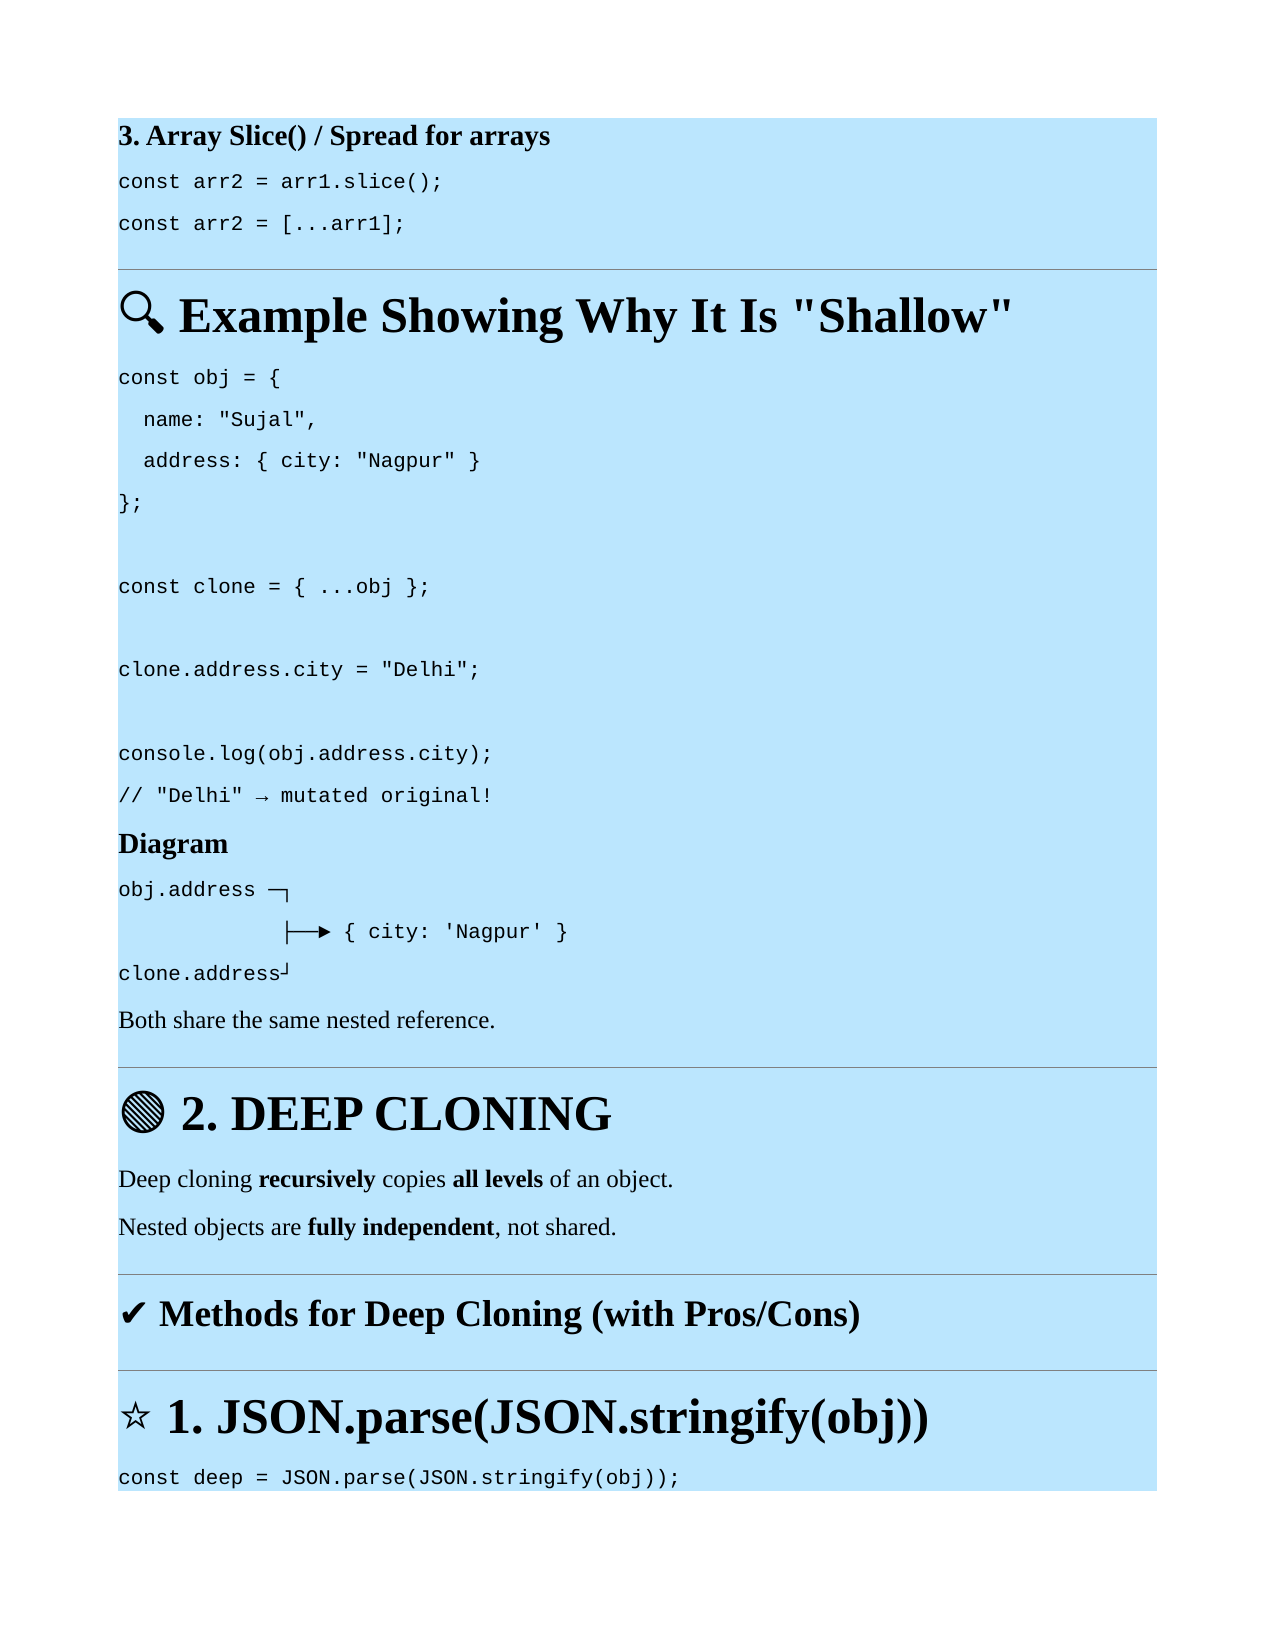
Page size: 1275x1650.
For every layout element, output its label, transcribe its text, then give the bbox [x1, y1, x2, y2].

text const clone = { ...obj }; [118, 576, 1157, 599]
text console.log(obj.address.city); [118, 743, 1157, 766]
text address: { city: "Nagpur" } [118, 450, 1157, 474]
subtitle ✔ Methods for Deep Cloning (with Pros/Cons) [118, 1291, 1157, 1334]
subtitle 3. Array Slice() / Spread for arrays [118, 118, 1157, 152]
subtitle 🟢 2. DEEP CLONING [118, 1084, 1157, 1141]
text }; [118, 492, 1157, 516]
text const arr2 = arr1.slice(); [118, 171, 1157, 195]
text clone.address.city = "Delhi"; [118, 659, 1157, 683]
text // "Delhi" → mutated original! [118, 784, 1157, 808]
text Deep cloning recursively copies all levels of an object. [118, 1164, 1157, 1193]
text clone.address┘ [118, 963, 1157, 987]
text name: "Sujal", [118, 409, 1157, 432]
text obj.address ─┐ [118, 879, 1157, 903]
text Nested objects are fully independent, not shared. [118, 1212, 1157, 1241]
text const obj = { [118, 367, 1157, 391]
text ├──► { city: 'Nagpur' } [118, 921, 1157, 945]
text const arr2 = [...arr1]; [118, 213, 1157, 237]
text Both share the same nested reference. [118, 1005, 1157, 1033]
subtitle 🔍 Example Showing Why It Is "Shallow" [118, 286, 1157, 344]
subtitle Diagram [118, 826, 1157, 860]
text const deep = JSON.parse(JSON.stringify(obj)); [118, 1467, 1157, 1491]
subtitle ⭐ 1. JSON.parse(JSON.stringify(obj)) [118, 1387, 1157, 1444]
